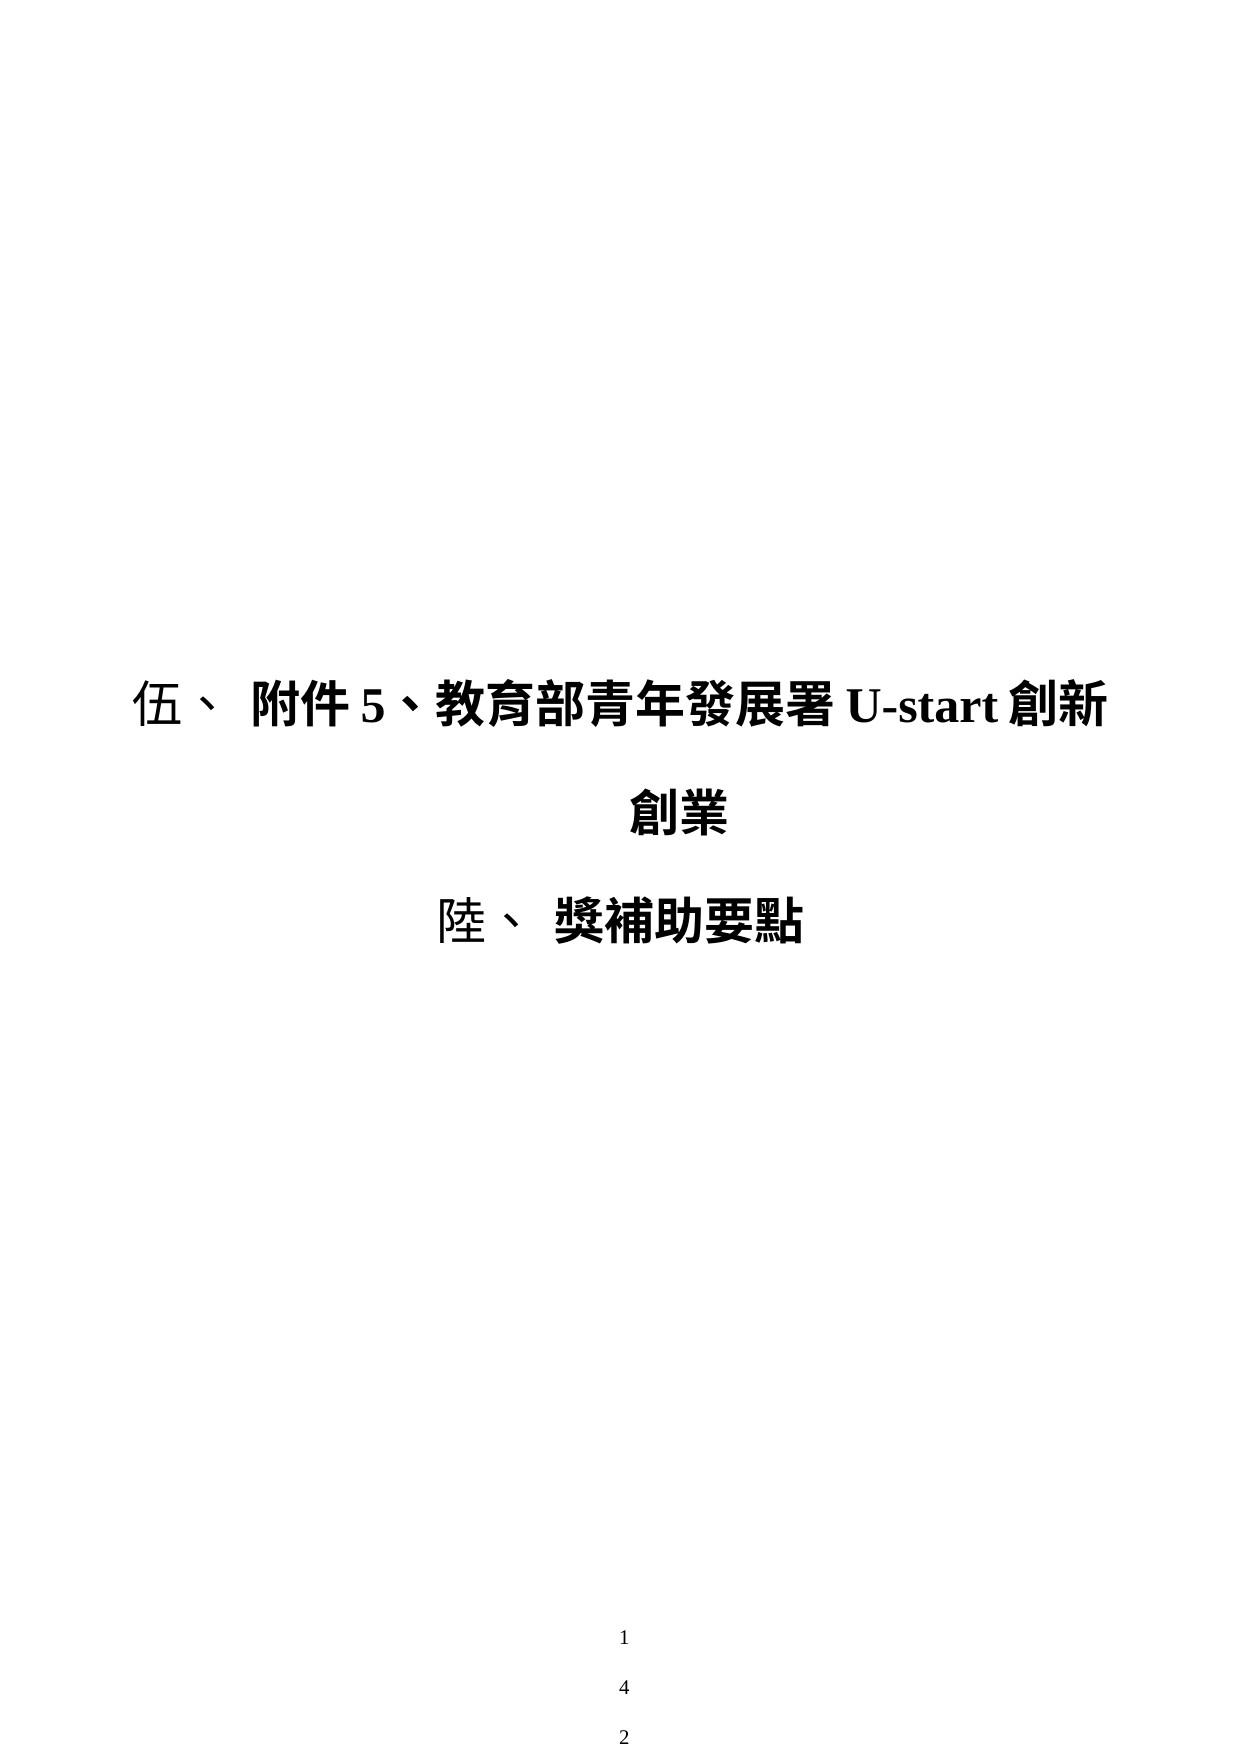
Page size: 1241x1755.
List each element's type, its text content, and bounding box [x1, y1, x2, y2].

subtitle 獎補助要點 [118, 881, 1122, 954]
subtitle 附件5、教育部青年發展署U-start創新創業 [118, 664, 1122, 845]
